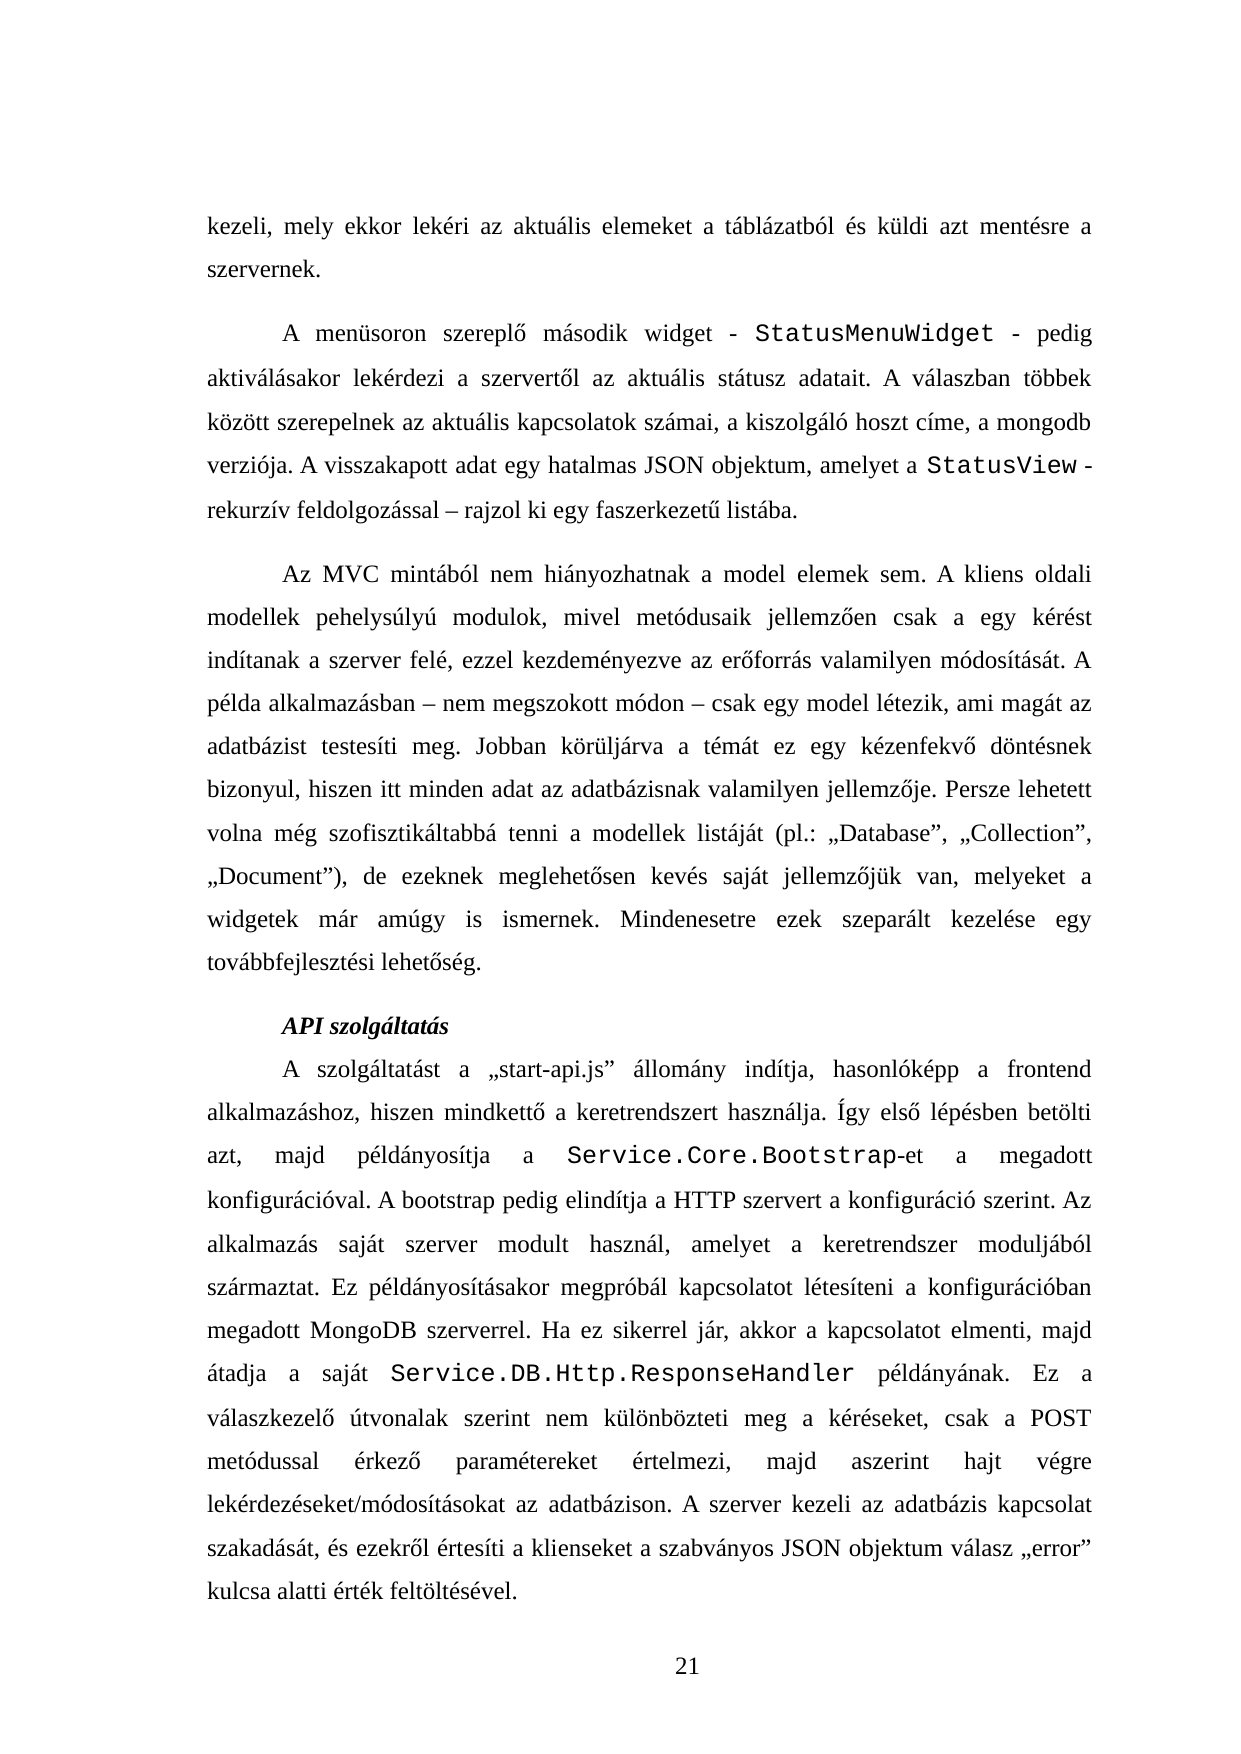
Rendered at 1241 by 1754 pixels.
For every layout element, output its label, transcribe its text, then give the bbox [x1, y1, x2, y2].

text kezeli, mely ekkor lekéri az aktuális elemeket a táblázatból és küldi azt mentésre a szervernek. [207, 211, 1092, 283]
text A szolgáltatást a „start-api.js” állomány indítja, hasonlóképp a frontend alkalmazáshoz, hiszen mindkettő a keretrendszert használja. Így első lépésben betölti azt, majd példányosítja a Service.Core.Bootstrap-et a megadott konfigurációval. A bootstrap pedig elindítja a HTTP szervert a konfiguráció szerint. Az alkalmazás saját szerver modult használ, amelyet a keretrendszer moduljából származtat. Ez példányosításakor megpróbál kapcsolatot létesíteni a konfigurációban megadott MongoDB szerverrel. Ha ez sikerrel jár, akkor a kapcsolatot elmenti, majd átadja a saját Service.DB.Http.ResponseHandler példányának. Ez a válaszkezelő útvonalak szerint nem különbözteti meg a kéréseket, csak a POST metódussal érkező paramétereket értelmezi, majd aszerint hajt végre lekérdezéseket/módosításokat az adatbázison. A szerver kezeli az adatbázis kapcsolat szakadását, és ezekről értesíti a klienseket a szabványos JSON objektum válasz „error” kulcsa alatti érték feltöltésével. [207, 1054, 1092, 1604]
text A menüsoron szereplő második widget - StatusMenuWidget - pedig aktiválásakor lekérdezi a szervertől az aktuális státusz adatait. A válaszban többek között szerepelnek az aktuális kapcsolatok számai, a kiszolgáló hoszt címe, a mongodb verziója. A visszakapott adat egy hatalmas JSON objektum, amelyet a StatusView - rekurzív feldolgozással – rajzol ki egy faszerkezetű listába. [207, 318, 1092, 524]
subtitle API szolgáltatás [244, 1011, 1092, 1040]
text Az MVC mintából nem hiányozhatnak a model elemek sem. A kliens oldali modellek pehelysúlyú modulok, mivel metódusaik jellemzően csak a egy kérést indítanak a szerver felé, ezzel kezdeményezve az erőforrás valamilyen módosítását. A példa alkalmazásban – nem megszokott módon – csak egy model létezik, ami magát az adatbázist testesíti meg. Jobban körüljárva a témát ez egy kézenfekvő döntésnek bizonyul, hiszen itt minden adat az adatbázisnak valamilyen jellemzője. Persze lehetett volna még szofisztikáltabbá tenni a modellek listáját (pl.: „Database”, „Collection”, „Document”), de ezeknek meglehetősen kevés saját jellemzőjük van, melyeket a widgetek már amúgy is ismernek. Mindenesetre ezek szeparált kezelése egy továbbfejlesztési lehetőség. [207, 559, 1092, 976]
